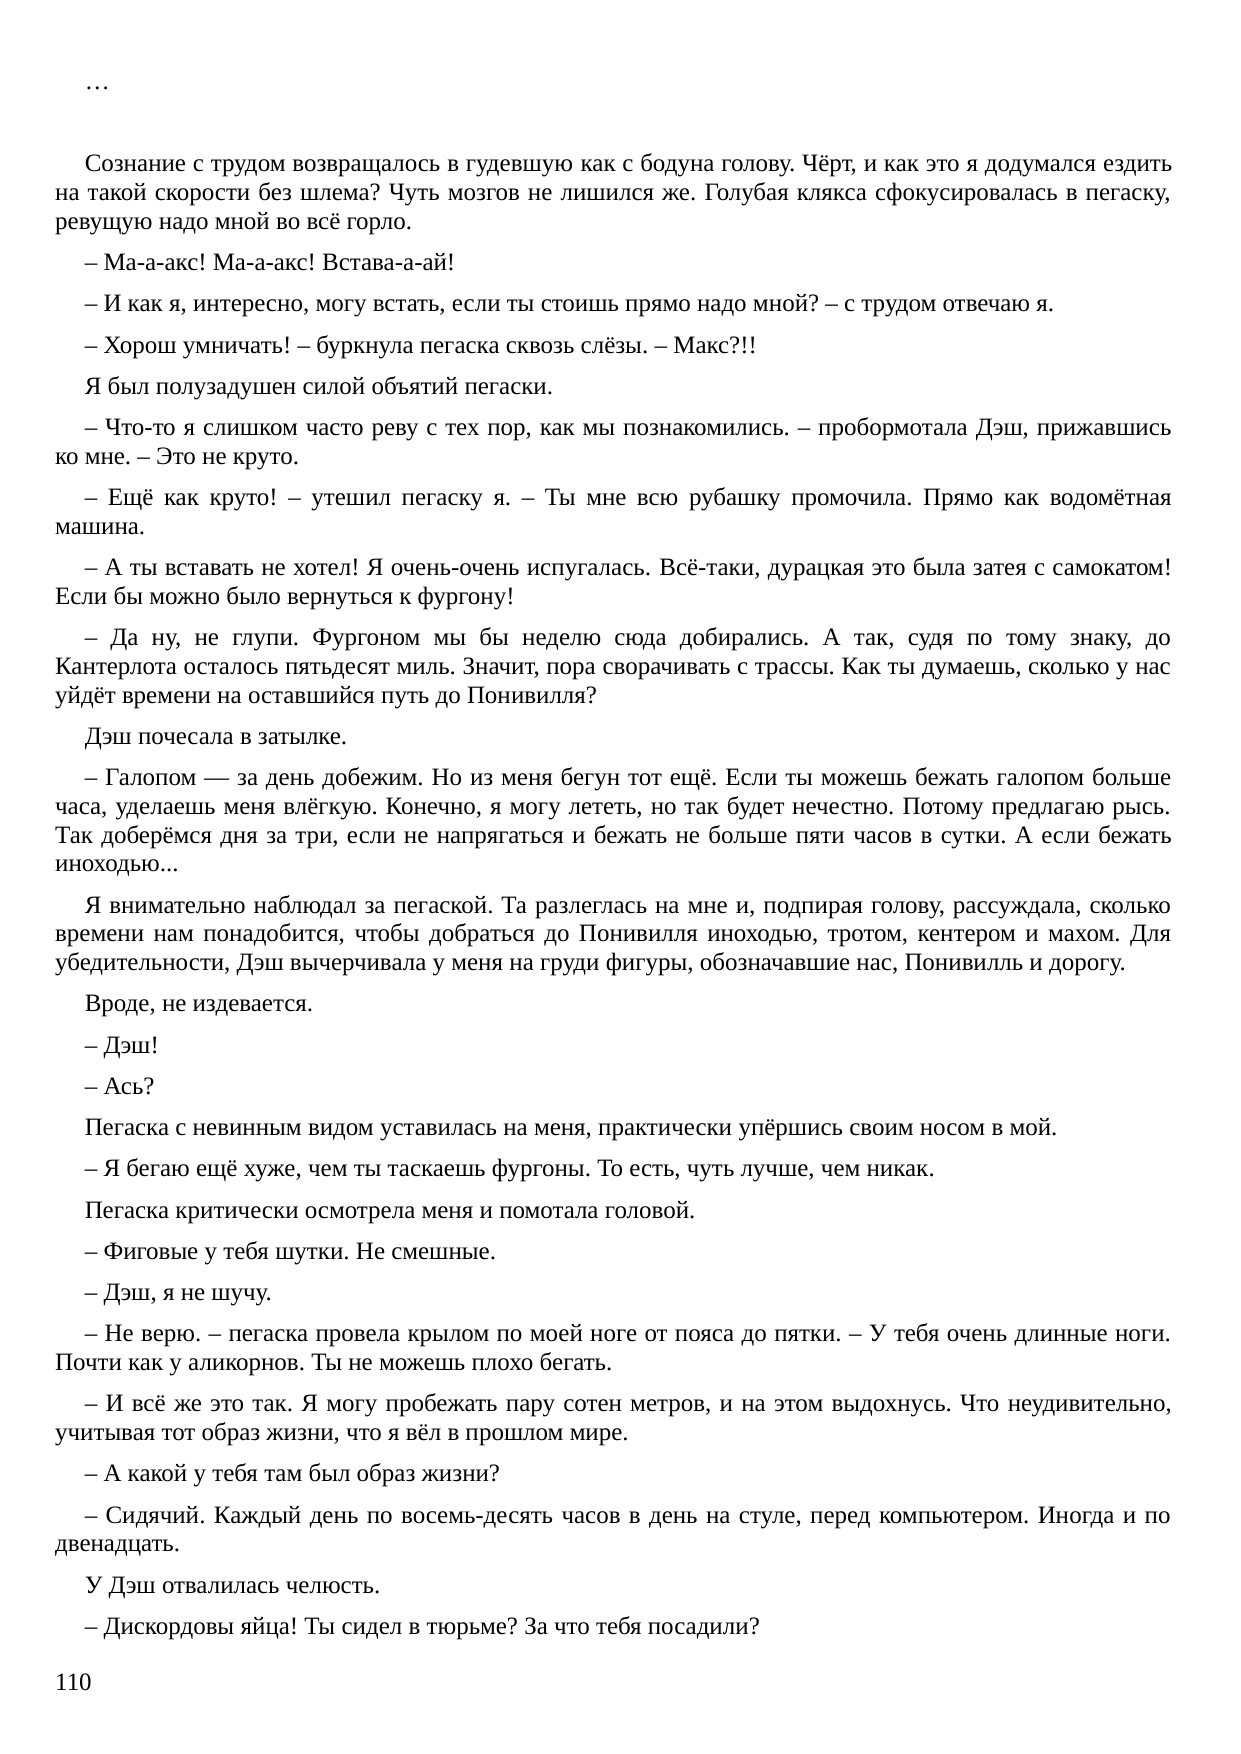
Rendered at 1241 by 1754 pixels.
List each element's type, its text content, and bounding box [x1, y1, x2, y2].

text … [55, 66, 1173, 95]
text – Что-то я слишком часто реву с тех пор, как мы познакомились. – пробормотала Дэш, прижавшись ко мне. – Это не круто. [55, 412, 1173, 470]
text Вроде, не издевается. [55, 988, 1173, 1017]
text Я был полузадушен силой объятий пегаски. [55, 371, 1173, 400]
text – Дэш! [55, 1030, 1173, 1058]
text – Галопом — за день добежим. Но из меня бегун тот ещё. Если ты можешь бежать галопом больше часа, уделаешь меня влёгкую. Конечно, я могу лететь, но так будет нечестно. Потому предлагаю рысь. Так доберёмся дня за три, если не напрягаться и бежать не больше пяти часов в сутки. А если бежать иноходью... [55, 762, 1173, 877]
text – И как я, интересно, могу встать, если ты стоишь прямо надо мной? – с трудом отвечаю я. [55, 288, 1173, 317]
text – Да ну, не глупи. Фургоном мы бы неделю сюда добирались. А так, судя по тому знаку, до Кантерлота осталось пятьдесят миль. Значит, пора сворачивать с трассы. Как ты думаешь, сколько у нас уйдёт времени на оставшийся путь до Понивилля? [55, 622, 1173, 708]
text – Сидячий. Каждый день по восемь-десять часов в день на стуле, перед компьютером. Иногда и по двенадцать. [55, 1500, 1173, 1557]
text Я внимательно наблюдал за пегаской. Та разлеглась на мне и, подпирая голову, рассуждала, сколько времени нам понадобится, чтобы добраться до Понивилля иноходью, тротом, кентером и махом. Для убедительности, Дэш вычерчивала у меня на груди фигуры, обозначавшие нас, Понивилль и дорогу. [55, 890, 1173, 976]
text – Я бегаю ещё хуже, чем ты таскаешь фургоны. То есть, чуть лучше, чем никак. [55, 1153, 1173, 1182]
text Дэш почесала в затылке. [55, 721, 1173, 750]
text – Ещё как круто! – утешил пегаску я. – Ты мне всю рубашку промочила. Прямо как водомётная машина. [55, 482, 1173, 540]
text – Хорош умничать! – буркнула пегаска сквозь слёзы. – Макс?!! [55, 330, 1173, 358]
text – Фиговые у тебя шутки. Не смешные. [55, 1236, 1173, 1265]
text Пегаска критически осмотрела меня и помотала головой. [55, 1195, 1173, 1223]
text – И всё же это так. Я могу пробежать пару сотен метров, и на этом выдохнусь. Что неудивительно, учитывая тот образ жизни, что я вёл в прошлом мире. [55, 1388, 1173, 1446]
text У Дэш отвалилась челюсть. [55, 1570, 1173, 1598]
text – Ма-а-акс! Ма-а-акс! Встава-а-ай! [55, 247, 1173, 276]
text – Не верю. – пегаска провела крылом по моей ноге от пояса до пятки. – У тебя очень длинные ноги. Почти как у аликорнов. Ты не можешь плохо бегать. [55, 1318, 1173, 1376]
text – Ась? [55, 1071, 1173, 1100]
text – А ты вставать не хотел! Я очень-очень испугалась. Всё-таки, дурацкая это была затея с самокатом! Если бы можно было вернуться к фургону! [55, 552, 1173, 610]
text – Дэш, я не шучу. [55, 1277, 1173, 1306]
text – А какой у тебя там был образ жизни? [55, 1458, 1173, 1487]
text Пегаска с невинным видом уставилась на меня, практически упёршись своим носом в мой. [55, 1112, 1173, 1141]
text – Дискордовы яйца! Ты сидел в тюрьме? За что тебя посадили? [55, 1611, 1173, 1640]
text Сознание с трудом возвращалось в гудевшую как с бодуна голову. Чёрт, и как это я додумался ездить на такой скорости без шлема? Чуть мозгов не лишился же. Голубая клякса сфокусировалась в пегаску, ревущую надо мной во всё горло. [55, 148, 1173, 235]
